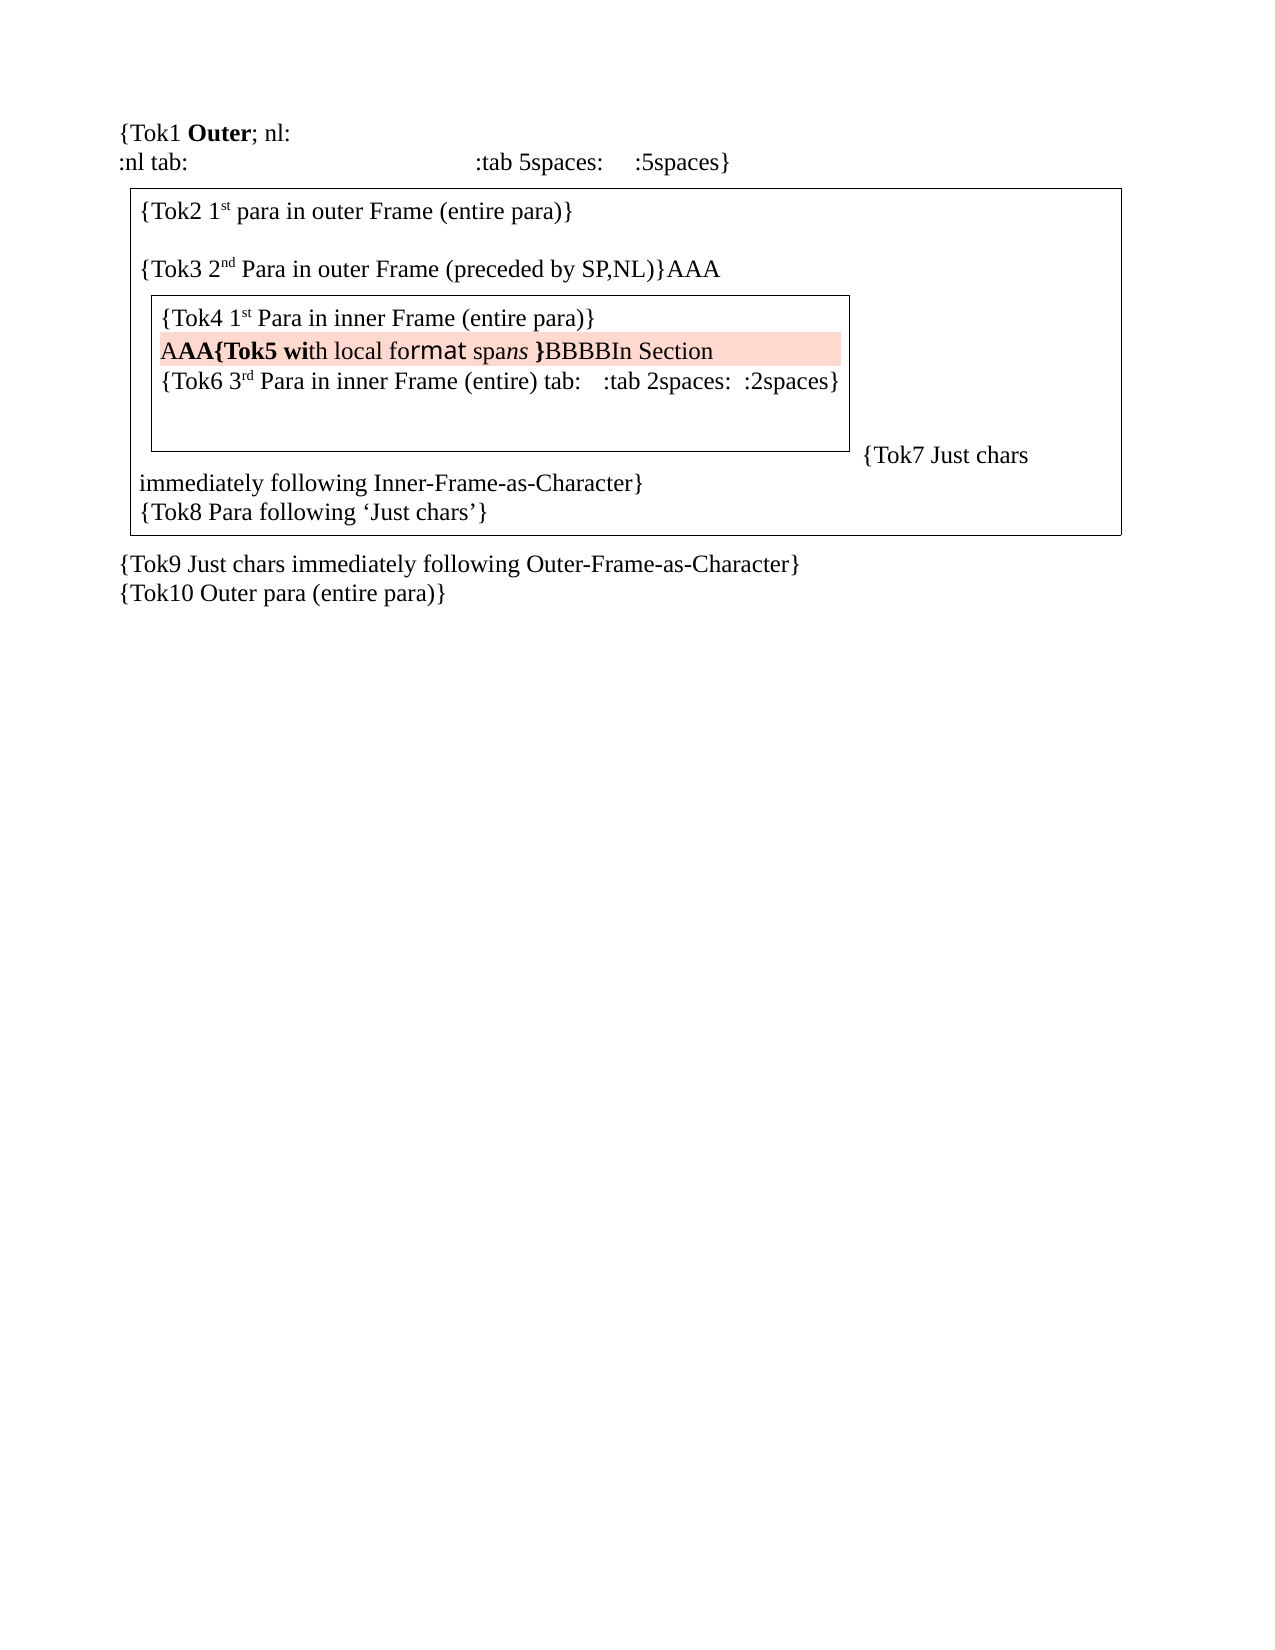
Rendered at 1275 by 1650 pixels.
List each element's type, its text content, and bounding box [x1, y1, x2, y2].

text {Tok6 3rd Para in inner Frame (entire) tab: :tab 2spaces: :2spaces} [160, 366, 841, 395]
text {Tok4 1st Para in inner Frame (entire para)} [160, 303, 841, 332]
text {Tok2 1st para in outer Frame (entire para)} [139, 196, 1112, 225]
text AAA{Tok5 with local format spans }BBBBIn Section [160, 332, 841, 366]
text {Tok1 Outer; nl: :nl tab: :tab 5spaces: :5spaces}{Tok9 Just chars immediately following Outer-Frame-as-Character} [118, 118, 1157, 578]
text {Tok3 2nd Para in outer Frame (preceded by SP,NL)}AAA{Tok7 Just chars immediately following Inner-Frame-as-Character} [139, 225, 1112, 497]
text {Tok10 Outer para (entire para)} [118, 578, 1157, 607]
text {Tok8 Para following ‘Just chars’} [139, 497, 1112, 526]
